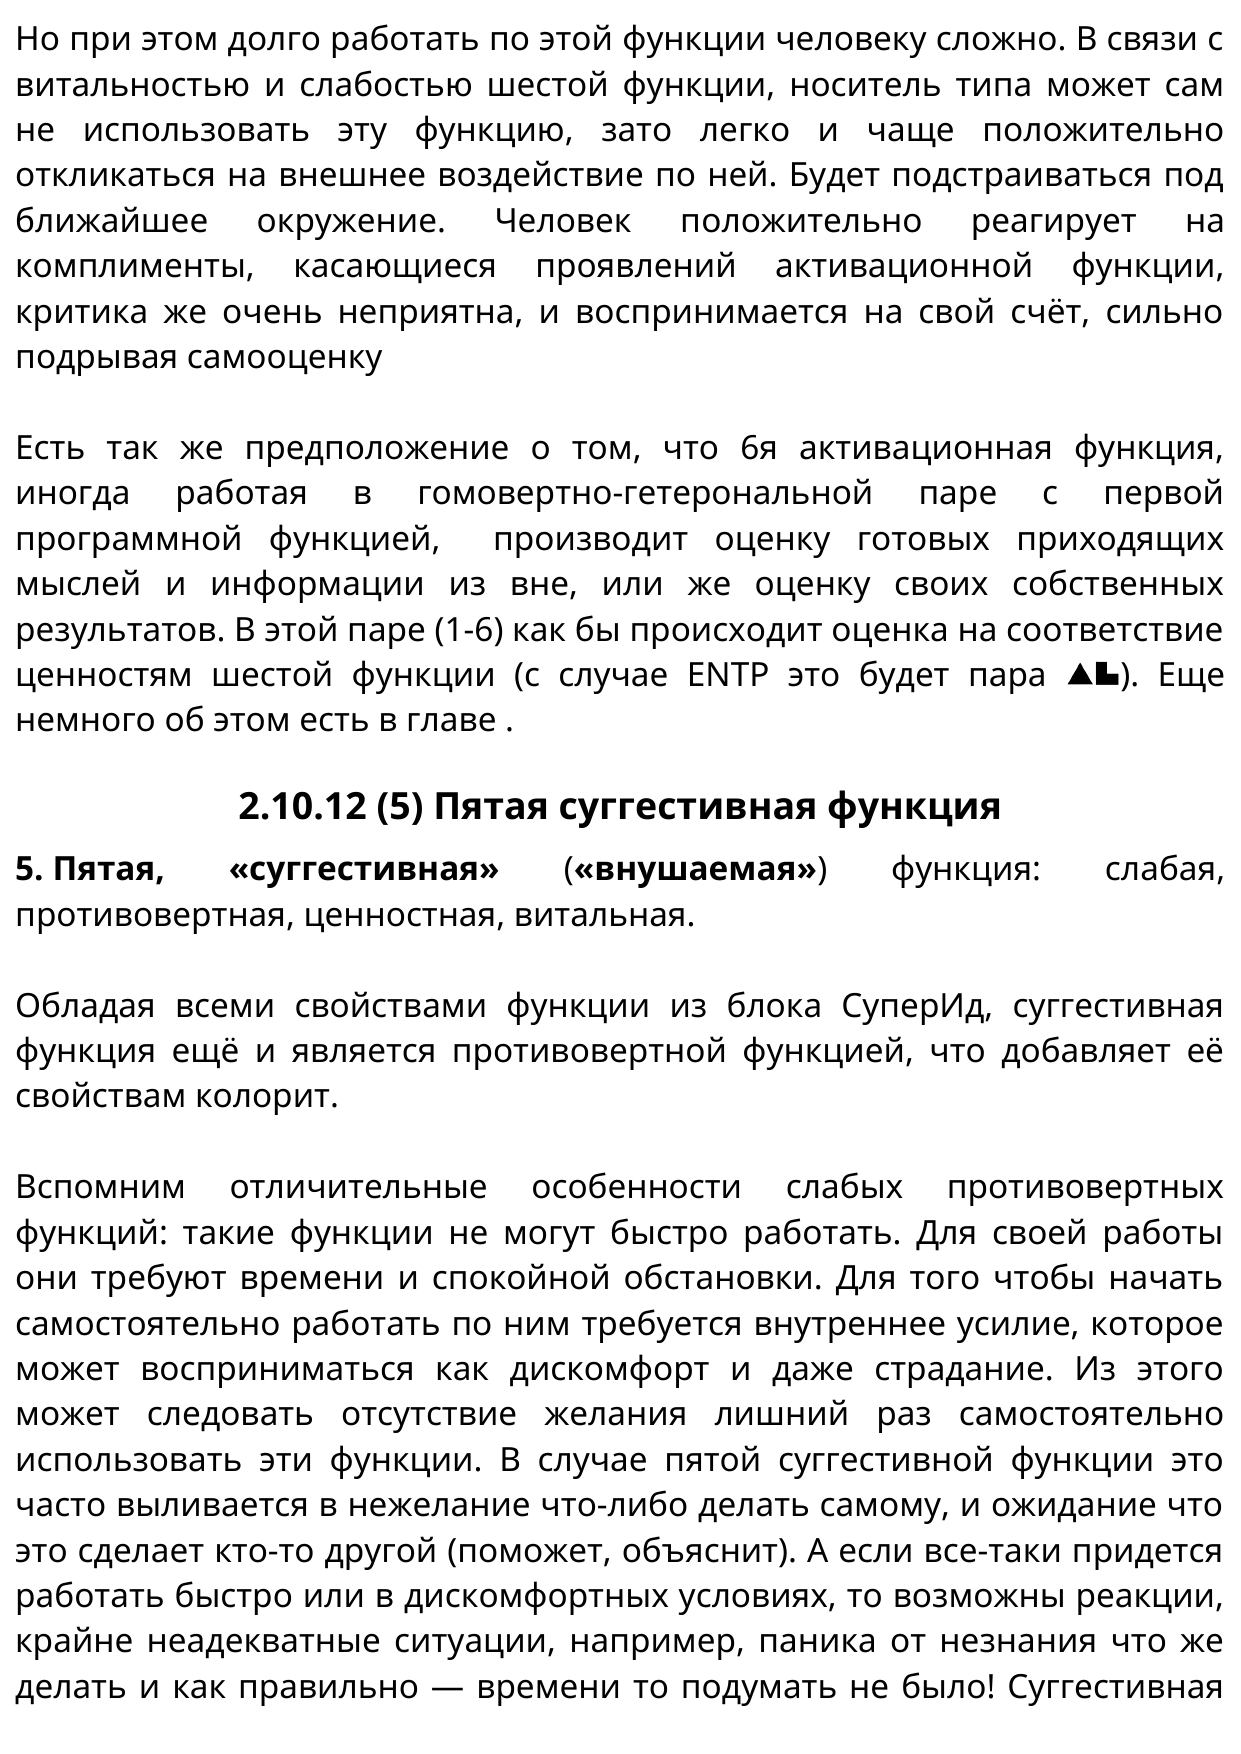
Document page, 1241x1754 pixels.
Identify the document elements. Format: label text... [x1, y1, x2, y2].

text Но при этом долго работать по этой функции человеку сложно. В связи с витальностью и слабостью шестой функции, носитель типа может сам не использовать эту функцию, зато легко и чаще положительно откликаться на внешнее воздействие по ней. Будет подстраиваться под ближайшее окружение. Человек положительно реагирует на комплименты, касающиеся проявлений активационной функции, критика же очень неприятна, и воспринимается на свой счёт, сильно подрывая самооценку [15, 15, 1225, 378]
subtitle 2.10.12 (5) Пятая суггестивная функция [15, 779, 1225, 830]
text Вспомним отличительные особенности слабых противовертных функций: такие функции не могут быстро работать. Для своей работы они требуют времени и спокойной обстановки. Для того чтобы начать самостоятельно работать по ним требуется внутреннее усилие, которое может восприниматься как дискомфорт и даже страдание. Из этого может следовать отсутствие желания лишний раз самостоятельно использовать эти функции. В случае пятой суггестивной функции это часто выливается в нежелание что-либо делать самому, и ожидание что это сделает кто-то другой (поможет, объяснит). А если все-таки придется работать быстро или в дискомфортных условиях, то возможны реакции, крайне неадекватные ситуации, например, паника от незнания что же делать и как правильно — времени то подумать не было! Суггестивная [15, 1163, 1225, 1708]
picture [1066, 659, 1121, 687]
text Обладая всеми свойствами функции из блока СуперИд, суггестивная функция ещё и является противовертной функцией, что добавляет её свойствам колорит. [15, 981, 1225, 1118]
text Есть так же предположение о том, что 6я активационная функция, иногда работая в гомовертно-гетерональной паре с первой программной функцией, производит оценку готовых приходящих мыслей и информации из вне, или же оценку своих собственных результатов. В этой паре (1-6) как бы происходит оценка на соответствие ценностям шестой функции (с случае ENTP это будет пара ). Еще немного об этом есть в главе . [15, 424, 1225, 742]
text 5. Пятая, «суггестивная» («внушаемая») функция: слабая, противовертная, ценностная, витальная. [15, 845, 1225, 936]
